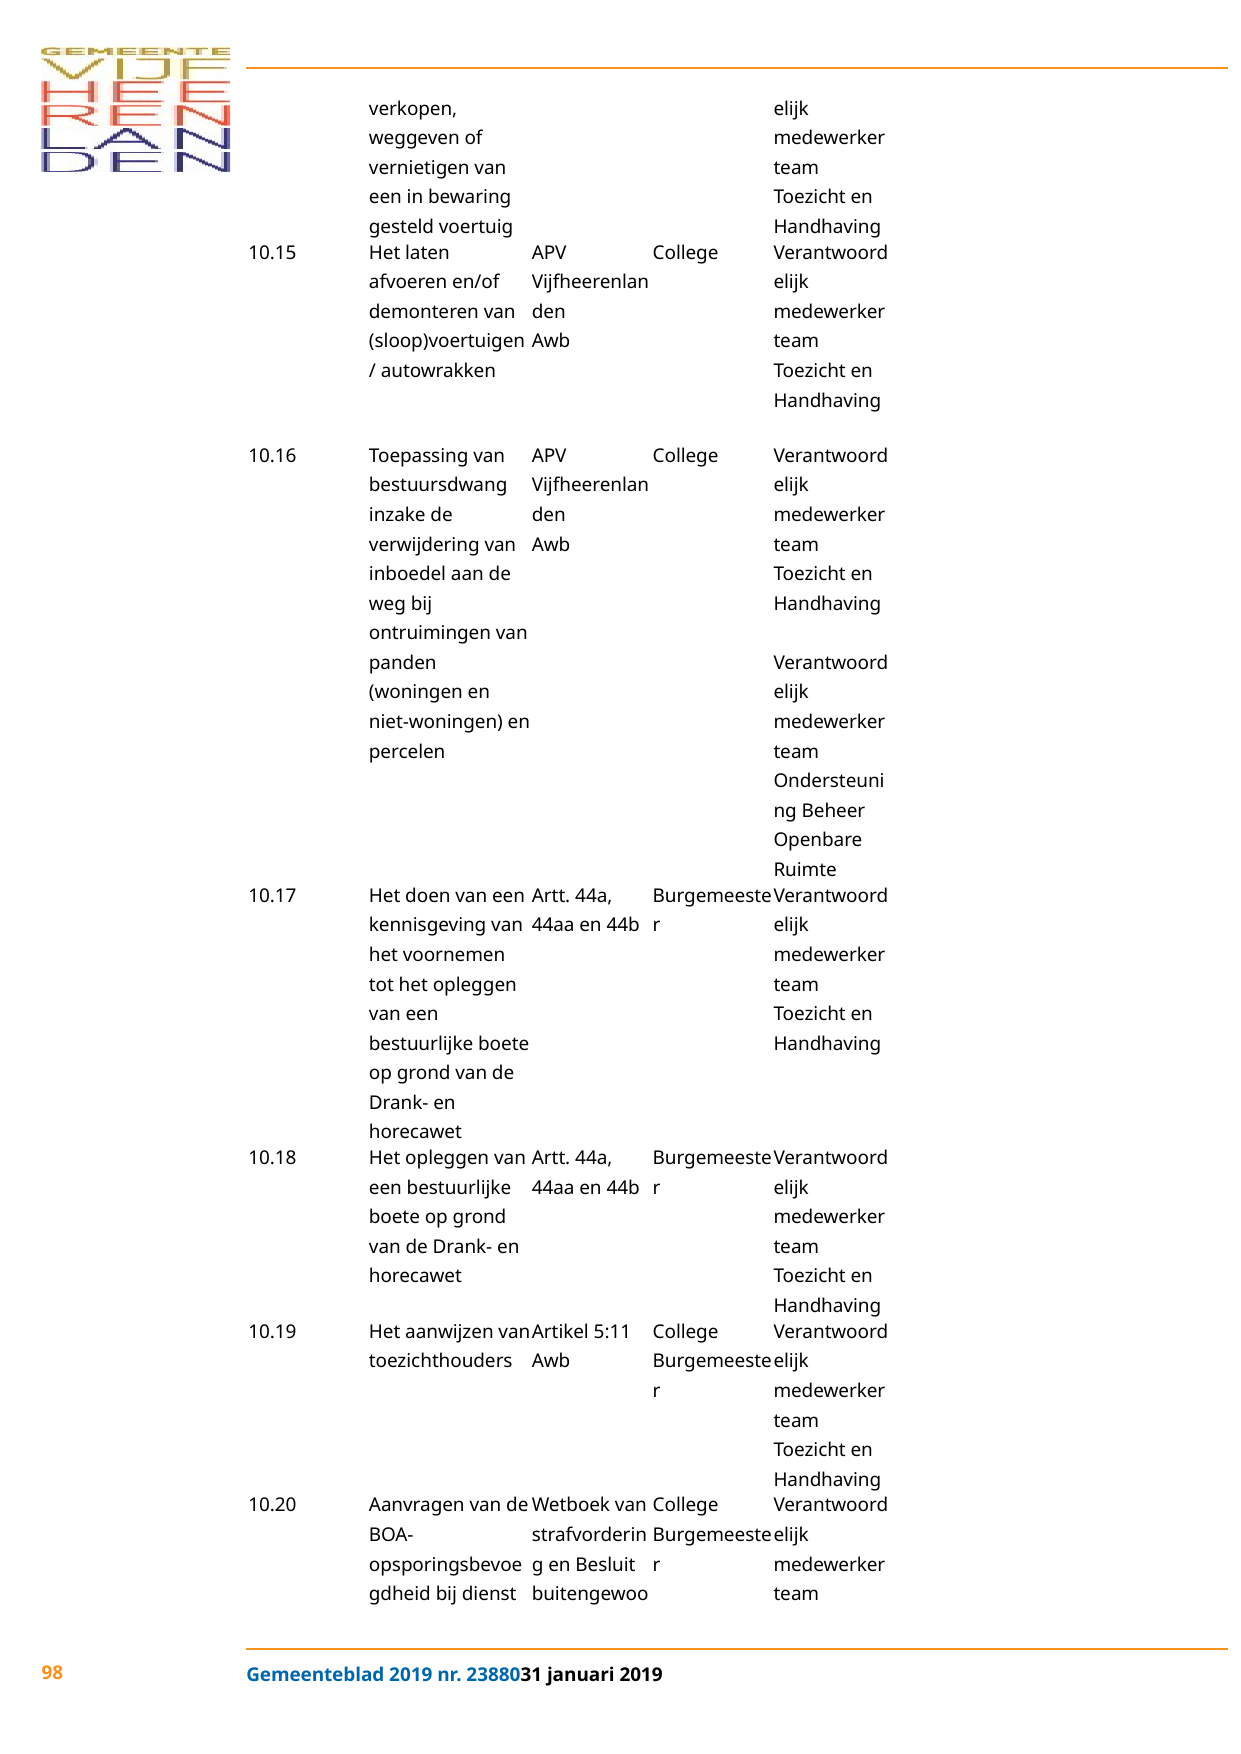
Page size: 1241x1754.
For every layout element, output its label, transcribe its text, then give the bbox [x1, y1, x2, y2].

table_cell College [653, 239, 773, 442]
table_cell Wetboek van strafvordering en Besluit buitengewoo [532, 1492, 652, 1606]
table_cell Verantwoordelijk medewerker team [773, 1492, 894, 1606]
table_cell APV Vijfheerenlanden Awb [532, 442, 652, 882]
table_cell Het laten afvoeren en/of demonteren van (sloop)voertuigen/ autowrakken [369, 239, 532, 442]
table_cell [248, 95, 369, 239]
table_cell Verantwoordelijk medewerker team Toezicht en Handhaving [773, 1144, 894, 1318]
table_cell 10.15 [248, 239, 369, 442]
table_cell Het aanwijzen van toezichthouders [369, 1318, 532, 1492]
table_cell [1015, 1492, 1152, 1606]
table_cell [1015, 1318, 1152, 1492]
table_cell 10.19 [248, 1318, 369, 1492]
picture [41, 47, 231, 172]
table_cell Artt. 44a, 44aa en 44b [532, 1144, 652, 1318]
table_cell [1015, 442, 1152, 882]
table_cell 10.16 [248, 442, 369, 882]
table_cell 10.20 [248, 1492, 369, 1606]
table_cell Het doen van een kennisgeving van het voornemen tot het opleggen van een bestuurlijke boete op grond van de Drank- en horecawet [369, 882, 532, 1144]
table_cell APV Vijfheerenlanden Awb [532, 239, 652, 442]
table_cell Burgemeester [653, 1144, 773, 1318]
table_cell College Burgemeester [653, 1318, 773, 1492]
table_cell Verantwoordelijk medewerker team Toezicht en Handhaving Verantwoordelijk medewerker team Ondersteuning Beheer Openbare Ruimte [773, 442, 894, 882]
table_cell Verantwoordelijk medewerker team Toezicht en Handhaving [773, 239, 894, 442]
table_cell [894, 95, 1015, 239]
table_cell [1015, 95, 1152, 239]
table_cell College Burgemeester [653, 1492, 773, 1606]
table_cell [894, 239, 1015, 442]
table_cell [894, 442, 1015, 882]
table_cell Artikel 5:11 Awb [532, 1318, 652, 1492]
table_cell 10.17 [248, 882, 369, 1144]
table_cell Verantwoordelijk medewerker team Toezicht en Handhaving [773, 882, 894, 1144]
table_cell elijk medewerker team Toezicht en Handhaving [773, 95, 894, 239]
table_cell Het opleggen van een bestuurlijke boete op grond van de Drank- en horecawet [369, 1144, 532, 1318]
table_cell [894, 882, 1015, 1144]
table_cell [1015, 1144, 1152, 1318]
table_cell [894, 1492, 1015, 1606]
table_cell 10.18 [248, 1144, 369, 1318]
table_cell Aanvragen van de BOA-opsporingsbevoegdheid bij dienst [369, 1492, 532, 1606]
table_cell [894, 1144, 1015, 1318]
table_cell [1015, 239, 1152, 442]
table_cell [894, 1318, 1015, 1492]
table_cell Toepassing van bestuursdwang inzake de verwijdering van inboedel aan de weg bij ontruimingen van panden (woningen en niet-woningen) en percelen [369, 442, 532, 882]
table_cell Artt. 44a, 44aa en 44b [532, 882, 652, 1144]
table_cell [1015, 882, 1152, 1144]
table_cell [653, 95, 773, 239]
table_cell [532, 95, 652, 239]
table_cell verkopen, weggeven of vernietigen van een in bewaring gesteld voertuig [369, 95, 532, 239]
table_cell Verantwoordelijk medewerker team Toezicht en Handhaving [773, 1318, 894, 1492]
table_cell Burgemeester [653, 882, 773, 1144]
table_cell College [653, 442, 773, 882]
